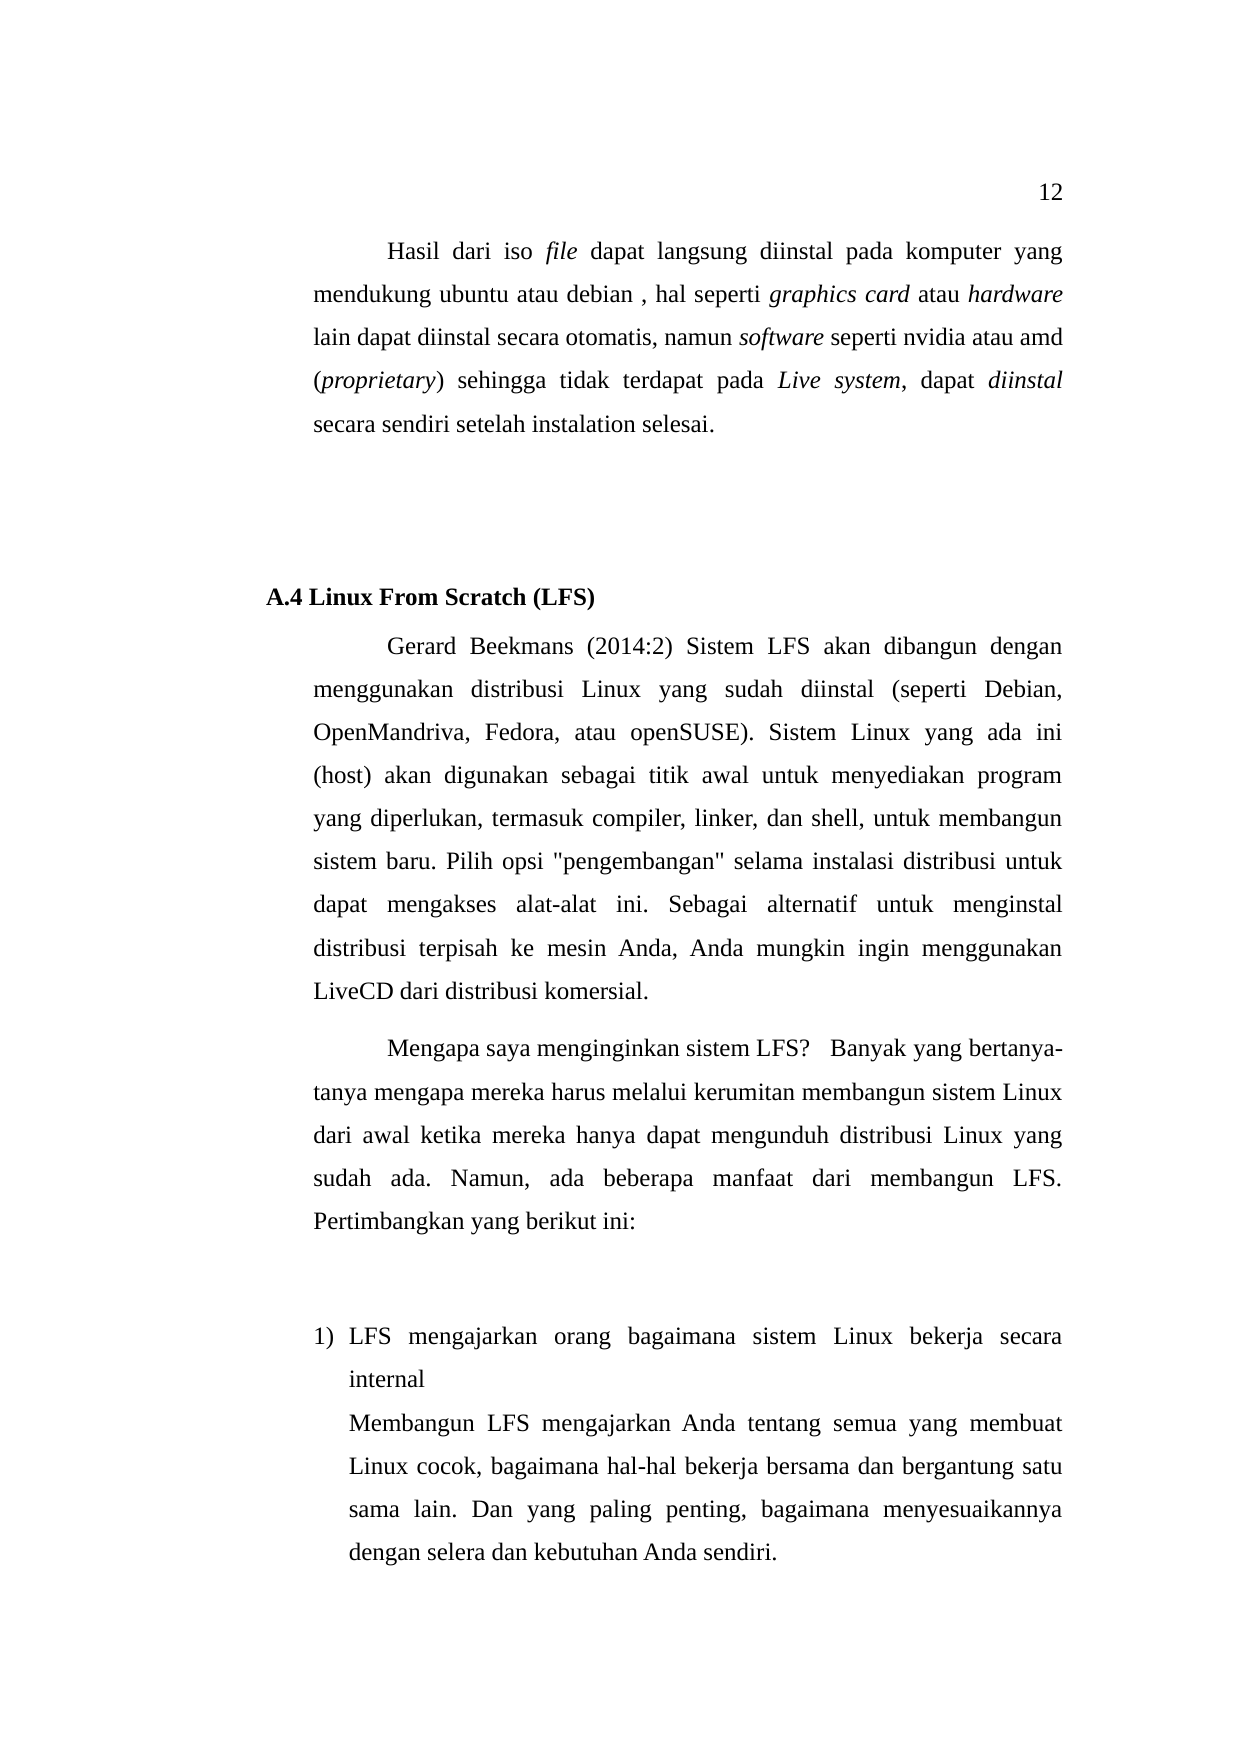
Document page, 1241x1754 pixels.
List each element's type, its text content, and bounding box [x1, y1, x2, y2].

text Mengapa saya menginginkan sistem LFS? Banyak yang bertanya-tanya mengapa mereka harus melalui kerumitan membangun sistem Linux dari awal ketika mereka hanya dapat mengunduh distribusi Linux yang sudah ada. Namun, ada beberapa manfaat dari membangun LFS. Pertimbangkan yang berikut ini: [313, 1033, 1063, 1235]
text Gerard Beekmans (2014:2) Sistem LFS akan dibangun dengan menggunakan distribusi Linux yang sudah diinstal (seperti Debian, OpenMandriva, Fedora, atau openSUSE). Sistem Linux yang ada ini (host) akan digunakan sebagai titik awal untuk menyediakan program yang diperlukan, termasuk compiler, linker, dan shell, untuk membangun sistem baru. Pilih opsi "pengembangan" selama instalasi distribusi untuk dapat mengakses alat-alat ini. Sebagai alternatif untuk menginstal distribusi terpisah ke mesin Anda, Anda mungkin ingin menggunakan LiveCD dari distribusi komersial. [313, 631, 1063, 1004]
list LFS mengajarkan orang bagaimana sistem Linux bekerja secara internal [313, 1321, 1063, 1393]
text A.4 Linux From Scratch (LFS) [266, 582, 1063, 611]
text Hasil dari iso file dapat langsung diinstal pada komputer yang mendukung ubuntu atau debian , hal seperti graphics card atau hardware lain dapat diinstal secara otomatis, namun software seperti nvidia atau amd (proprietary) sehingga tidak terdapat pada Live system, dapat diinstal secara sendiri setelah instalation selesai. [313, 236, 1063, 437]
list Membangun LFS mengajarkan Anda tentang semua yang membuat Linux cocok, bagaimana hal-hal bekerja bersama dan bergantung satu sama lain. Dan yang paling penting, bagaimana menyesuaikannya dengan selera dan kebutuhan Anda sendiri. [313, 1408, 1063, 1566]
